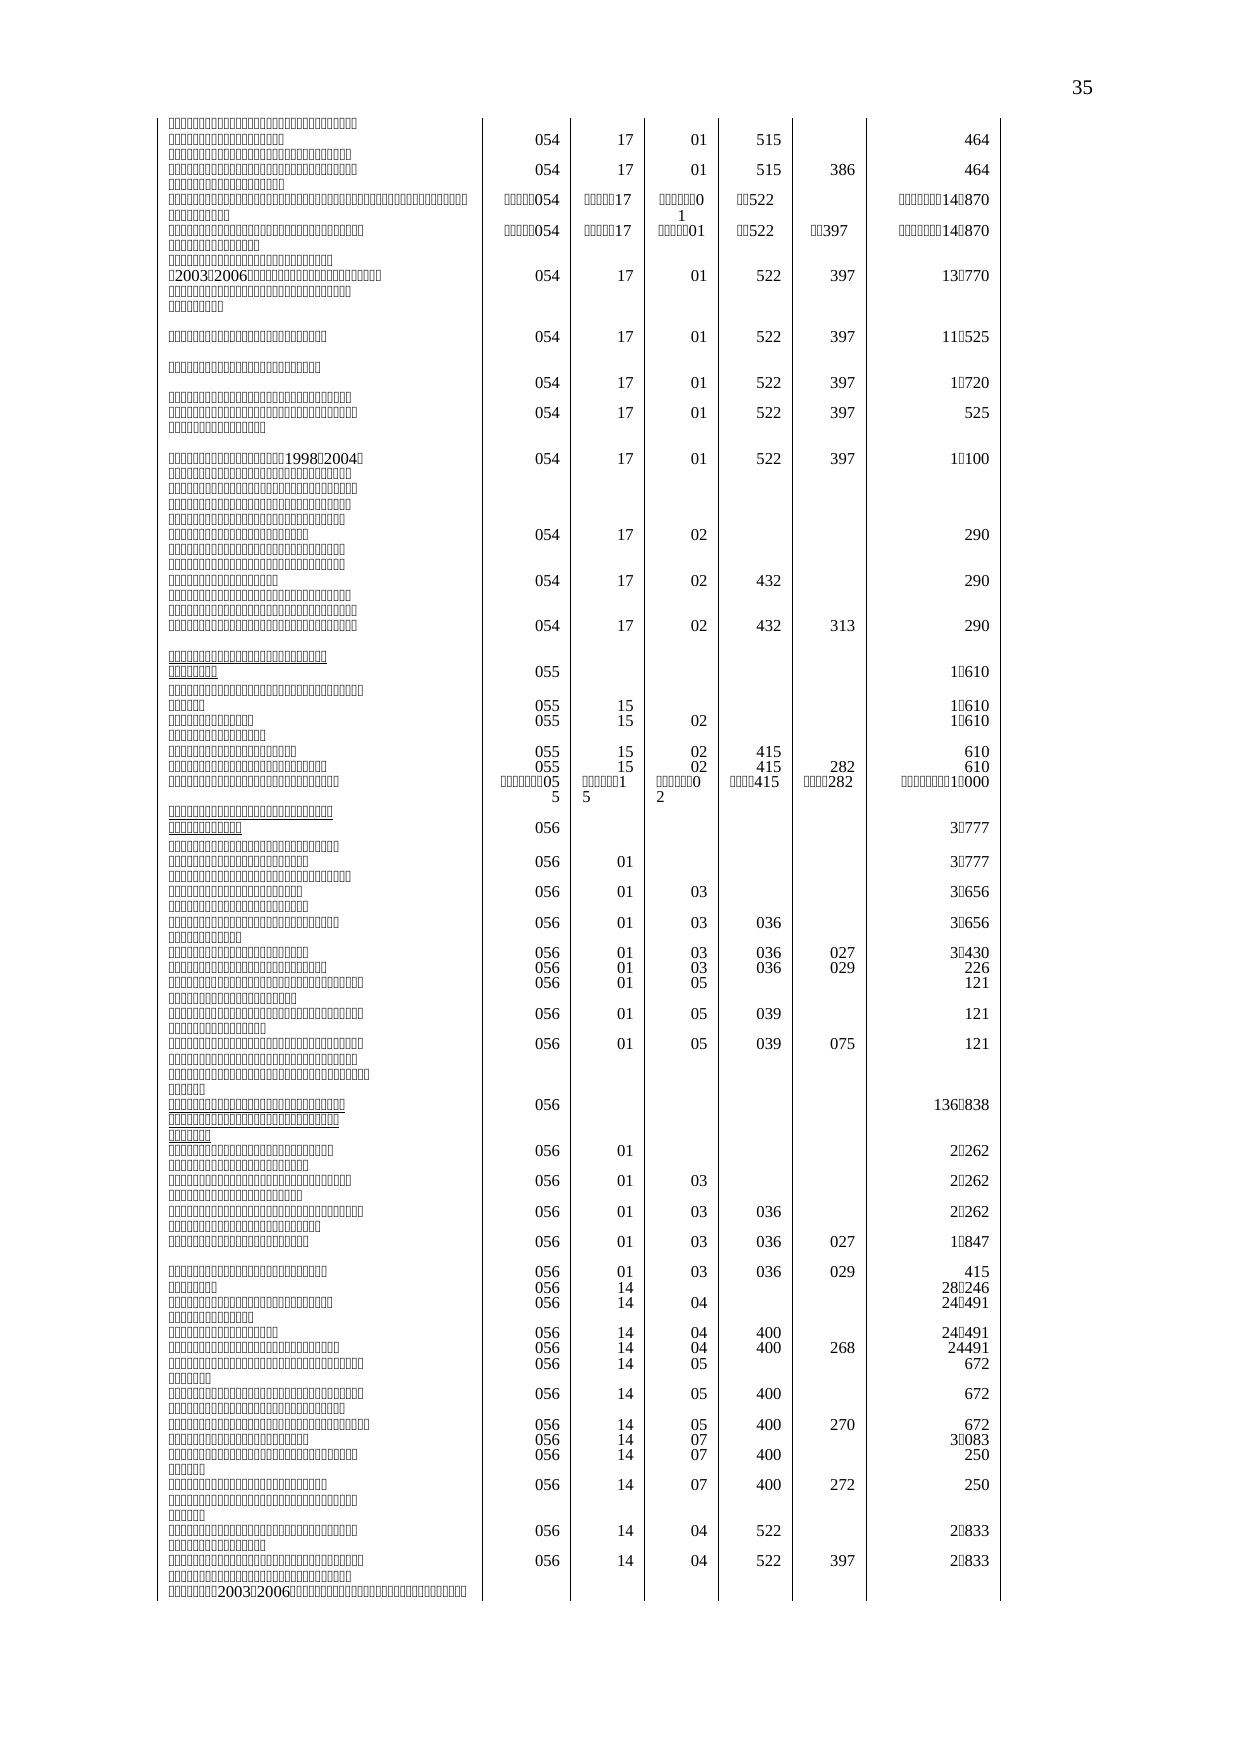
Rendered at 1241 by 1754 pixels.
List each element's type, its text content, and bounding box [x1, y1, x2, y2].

table_cell  [867, 1388, 1000, 1403]
table_cell  [158, 1342, 482, 1357]
table_cell  [719, 316, 792, 361]
table_cell  [867, 1312, 1000, 1342]
table_cell  [867, 590, 1000, 650]
table_cell  [483, 977, 570, 1008]
table_cell  [483, 1038, 570, 1099]
table_cell  [719, 544, 792, 589]
table_cell  [867, 715, 1000, 730]
table_cell  [483, 361, 570, 392]
table_cell  [571, 1038, 644, 1099]
table_cell  [571, 977, 644, 1008]
table_cell  [719, 392, 792, 453]
table_cell  [571, 1555, 644, 1601]
table_cell  [867, 1099, 1000, 1144]
table_cell  [571, 776, 644, 806]
table_cell  [793, 1342, 866, 1357]
table_cell  [719, 947, 792, 962]
table_cell     [158, 1038, 482, 1099]
table_cell  [793, 1479, 866, 1525]
table_cell  [158, 715, 482, 730]
table_cell [719, 1281, 792, 1297]
table_cell  [793, 1236, 866, 1266]
table_cell [793, 977, 866, 1008]
table_cell [793, 730, 866, 761]
table_cell  [867, 316, 1000, 361]
table_cell  [158, 1236, 482, 1266]
table_cell [793, 1312, 866, 1342]
table_cell  [645, 225, 718, 255]
table_cell  [483, 1312, 570, 1342]
table_cell [719, 871, 792, 901]
table_cell  [719, 149, 792, 194]
table_cell  [719, 776, 792, 806]
table_cell  [867, 1555, 1000, 1601]
table_cell  [793, 255, 866, 316]
table_cell  [571, 1297, 644, 1312]
table_cell  [571, 361, 644, 392]
table_cell [645, 685, 718, 715]
table_cell  [719, 730, 792, 761]
table_cell  [719, 194, 792, 224]
table_cell  [483, 316, 570, 361]
table_cell  [719, 1342, 792, 1357]
table_cell  [719, 225, 792, 255]
table_cell  [793, 776, 866, 806]
table_cell  [645, 1525, 718, 1555]
table_cell [645, 650, 718, 684]
table_cell  [483, 1388, 570, 1403]
table_cell  [793, 361, 866, 392]
table_cell  [158, 776, 482, 806]
table_cell  [483, 1434, 570, 1449]
table_cell  [571, 1479, 644, 1525]
table_cell   [158, 225, 482, 255]
table_cell  [158, 1388, 482, 1403]
table_cell  [483, 1525, 570, 1555]
table_cell  [483, 1555, 570, 1601]
table_cell [793, 715, 866, 730]
table_cell  [867, 806, 1000, 840]
table_cell [719, 514, 792, 544]
table_cell  [793, 316, 866, 361]
table_cell    [158, 1099, 482, 1144]
table_cell  [645, 1403, 718, 1433]
table_cell  [158, 947, 482, 962]
table_cell  [719, 1236, 792, 1266]
table_cell  [719, 361, 792, 392]
table_cell  [719, 1038, 792, 1099]
table_cell  [483, 715, 570, 730]
table_cell  [645, 1358, 718, 1388]
table_cell [645, 840, 718, 871]
table_cell  [645, 776, 718, 806]
table_cell  [645, 715, 718, 730]
table_cell  [793, 590, 866, 650]
table_cell  [793, 962, 866, 977]
table_cell [719, 685, 792, 715]
table_cell  [645, 1008, 718, 1038]
table_cell [793, 1297, 866, 1312]
table_cell  [483, 1205, 570, 1236]
table_cell  [867, 650, 1000, 684]
table_cell  [719, 1449, 792, 1479]
table_cell  [571, 761, 644, 776]
table_cell  [645, 1266, 718, 1281]
table_cell  [483, 1236, 570, 1266]
table_cell   [158, 118, 482, 148]
table_cell  [719, 1479, 792, 1525]
table_cell [793, 806, 866, 840]
table_cell  [719, 453, 792, 513]
table_cell  [867, 149, 1000, 194]
table_cell  [571, 1281, 644, 1297]
table_cell  [571, 685, 644, 715]
table_cell [793, 650, 866, 684]
table_cell [719, 977, 792, 1008]
table_cell  [793, 1555, 866, 1601]
table_cell  [645, 1205, 718, 1236]
table_cell   [158, 1403, 482, 1433]
table_cell  [645, 901, 718, 947]
table_cell    [158, 1555, 482, 1601]
table_cell  [719, 1525, 792, 1555]
table_cell [793, 1281, 866, 1297]
table_cell  [867, 730, 1000, 761]
table_cell  [719, 1388, 792, 1403]
table_cell [645, 1099, 718, 1144]
table_cell [793, 1099, 866, 1144]
table_cell  [483, 901, 570, 947]
table_cell  [719, 1205, 792, 1236]
table_cell [719, 1434, 792, 1449]
table_cell    [158, 1479, 482, 1525]
table_cell  [867, 1449, 1000, 1479]
table_cell    [158, 544, 482, 589]
table_cell  [867, 962, 1000, 977]
table_cell [719, 1145, 792, 1175]
table_cell  [793, 453, 866, 513]
table_cell  [158, 361, 482, 392]
table_cell  [571, 194, 644, 224]
table_cell  [571, 1266, 644, 1281]
table_cell  [571, 1312, 644, 1342]
table_cell  [483, 514, 570, 544]
table_cell  [571, 947, 644, 962]
table_cell  [867, 1236, 1000, 1266]
table_cell  [867, 1342, 1000, 1357]
table_cell   [158, 871, 482, 901]
table_cell  [645, 544, 718, 589]
table_cell  [571, 1205, 644, 1236]
table_cell  [867, 514, 1000, 544]
table_cell  [571, 1175, 644, 1205]
table_cell  [867, 1358, 1000, 1388]
table_cell  [483, 1342, 570, 1357]
table_cell  [158, 1266, 482, 1281]
table_cell  [867, 1479, 1000, 1525]
table_cell  [158, 1434, 482, 1449]
table_cell     [158, 255, 482, 316]
table_cell  [158, 194, 482, 224]
table_cell  [645, 149, 718, 194]
table_cell  [571, 715, 644, 730]
table_cell  [645, 730, 718, 761]
table_cell  [719, 962, 792, 977]
table_cell  [867, 453, 1000, 513]
table_cell  [867, 1281, 1000, 1297]
table_cell  [867, 761, 1000, 776]
table_cell    [158, 590, 482, 650]
table_cell [645, 1145, 718, 1175]
table_cell [719, 840, 792, 871]
table_cell  [571, 118, 644, 148]
table_cell  [793, 1403, 866, 1433]
table_cell   [158, 1205, 482, 1236]
table_cell  [867, 1008, 1000, 1038]
table_cell  [867, 255, 1000, 316]
table_cell  [867, 392, 1000, 453]
table_cell  [645, 871, 718, 901]
table_cell  [158, 1281, 482, 1297]
table_cell  [483, 730, 570, 761]
table_cell  [571, 1236, 644, 1266]
table_cell  [571, 962, 644, 977]
table_cell  [867, 544, 1000, 589]
table_cell  [571, 1449, 644, 1479]
table_cell [719, 806, 792, 840]
table_cell  [571, 901, 644, 947]
table_cell  [645, 194, 718, 224]
table_cell  [645, 1449, 718, 1479]
table_cell  [867, 361, 1000, 392]
table_cell [645, 806, 718, 840]
table_cell [793, 1145, 866, 1175]
table_cell [793, 871, 866, 901]
table_cell   [158, 1525, 482, 1555]
table_cell [793, 1008, 866, 1038]
table_cell  [719, 1555, 792, 1601]
table_cell  [867, 776, 1000, 806]
table_cell  [483, 1479, 570, 1525]
table_cell   [158, 1145, 482, 1175]
table_cell [793, 544, 866, 589]
table_cell  [483, 392, 570, 453]
table_cell  [571, 255, 644, 316]
table_cell   [158, 1358, 482, 1388]
table_cell  [483, 962, 570, 977]
table_cell  [571, 1145, 644, 1175]
table_cell    [158, 392, 482, 453]
table_cell [793, 194, 866, 224]
table_cell  [867, 871, 1000, 901]
table_cell   [158, 1312, 482, 1342]
table_cell   [158, 977, 482, 1008]
table_cell  [483, 871, 570, 901]
table_cell  [483, 1175, 570, 1205]
table_cell  [571, 1403, 644, 1433]
table_cell  [645, 514, 718, 544]
table_cell  [571, 149, 644, 194]
table_cell  [867, 1434, 1000, 1449]
table_cell  [571, 871, 644, 901]
table_cell  [645, 392, 718, 453]
table_cell [719, 715, 792, 730]
table_cell  [571, 1342, 644, 1357]
table_cell  [719, 590, 792, 650]
table_cell [571, 650, 644, 684]
table_cell [793, 1358, 866, 1388]
table_cell  [867, 1403, 1000, 1433]
table_cell  [571, 514, 644, 544]
table_cell [793, 1388, 866, 1403]
table_cell  [645, 1175, 718, 1205]
table_cell   [158, 840, 482, 871]
table_cell   [158, 1008, 482, 1038]
table_cell  [645, 962, 718, 977]
table_cell   [158, 1449, 482, 1479]
table_cell  [719, 901, 792, 947]
table_cell  [483, 255, 570, 316]
table_cell  [571, 1434, 644, 1449]
table_cell  [483, 947, 570, 962]
table_cell [793, 1525, 866, 1555]
table_cell [719, 1099, 792, 1144]
table_cell  [645, 1038, 718, 1099]
table_cell  [645, 590, 718, 650]
table_cell  [867, 225, 1000, 255]
table_cell  [158, 962, 482, 977]
table_cell [793, 685, 866, 715]
table_cell  [867, 685, 1000, 715]
table_cell  [483, 685, 570, 715]
table_cell  [719, 761, 792, 776]
table_cell  [867, 1205, 1000, 1236]
table_cell  [645, 1236, 718, 1266]
table_cell [793, 901, 866, 947]
table_cell  [719, 255, 792, 316]
table_cell    [158, 901, 482, 947]
table_cell [793, 1434, 866, 1449]
table_cell  [483, 544, 570, 589]
table_cell  [867, 1145, 1000, 1175]
table_cell  [719, 1403, 792, 1433]
table_cell   [158, 685, 482, 715]
table_cell  [483, 453, 570, 513]
table_cell  [483, 806, 570, 840]
table_cell  [158, 761, 482, 776]
table_cell  [867, 1266, 1000, 1281]
table_cell  [867, 977, 1000, 1008]
table_cell  [571, 840, 644, 871]
table_cell  [571, 590, 644, 650]
table_cell  [645, 1297, 718, 1312]
table_cell  [483, 118, 570, 148]
table_cell  [645, 118, 718, 148]
table_cell  [483, 1297, 570, 1312]
table_cell  [719, 1266, 792, 1281]
table_cell  [158, 316, 482, 361]
table_cell  [867, 1175, 1000, 1205]
table_cell  [719, 1008, 792, 1038]
table_cell  [483, 590, 570, 650]
table_cell [793, 1449, 866, 1479]
table_cell  [483, 225, 570, 255]
table_cell  [645, 316, 718, 361]
table_cell [793, 1175, 866, 1205]
table_cell  [571, 1358, 644, 1388]
table_cell   [158, 1175, 482, 1205]
table_cell  [571, 730, 644, 761]
table_cell  [483, 1281, 570, 1297]
table_cell [793, 514, 866, 544]
table_cell  [645, 255, 718, 316]
table_cell  [483, 149, 570, 194]
table_cell  [483, 1008, 570, 1038]
table_cell [719, 1358, 792, 1388]
table_cell  [645, 947, 718, 962]
table_cell  [867, 194, 1000, 224]
table_cell  [571, 392, 644, 453]
table_cell  [483, 1358, 570, 1388]
table_cell [793, 118, 866, 148]
table_cell  [645, 977, 718, 1008]
table_cell [793, 840, 866, 871]
table_cell  [793, 225, 866, 255]
table_cell [719, 1175, 792, 1205]
table_cell  [483, 1403, 570, 1433]
table_cell  [645, 761, 718, 776]
table_cell  [571, 225, 644, 255]
table_cell  [571, 1388, 644, 1403]
table_cell  [483, 776, 570, 806]
table_cell  [719, 118, 792, 148]
table_cell  [571, 316, 644, 361]
table_cell [645, 1281, 718, 1297]
table_cell  [645, 361, 718, 392]
table_cell  [867, 1297, 1000, 1312]
table_cell [571, 1099, 644, 1144]
table_cell  [793, 392, 866, 453]
table_cell  [867, 118, 1000, 148]
table_cell  [645, 453, 718, 513]
table_cell  [645, 1312, 718, 1342]
table_cell  [483, 1266, 570, 1281]
table_cell   [158, 730, 482, 761]
table_cell  [645, 1434, 718, 1449]
table_cell  [483, 840, 570, 871]
table_cell  [571, 453, 644, 513]
table_cell  [483, 1099, 570, 1144]
table_cell  [793, 947, 866, 962]
table_cell   [158, 650, 482, 684]
table_cell   [158, 806, 482, 840]
table_cell  [483, 1145, 570, 1175]
table_cell  [571, 1525, 644, 1555]
table_cell  [483, 194, 570, 224]
table_cell [571, 806, 644, 840]
table_cell  [483, 1449, 570, 1479]
table_cell  [867, 1038, 1000, 1099]
table_cell  [571, 1008, 644, 1038]
table_cell  [483, 761, 570, 776]
table_cell  [793, 1266, 866, 1281]
table_cell  [645, 1555, 718, 1601]
table_cell  [571, 544, 644, 589]
table_cell  [793, 1038, 866, 1099]
table_cell  [483, 650, 570, 684]
table_cell  [793, 761, 866, 776]
table_cell  [645, 1342, 718, 1357]
table_cell  [719, 1312, 792, 1342]
table_cell     [158, 453, 482, 513]
table_cell  [867, 947, 1000, 962]
table_cell    [158, 149, 482, 194]
table_cell [793, 1205, 866, 1236]
table_cell  [645, 1388, 718, 1403]
table_cell  [645, 1479, 718, 1525]
table_cell  [867, 1525, 1000, 1555]
table_cell  [158, 1297, 482, 1312]
table_cell  [793, 149, 866, 194]
table_cell [719, 650, 792, 684]
table_cell  [867, 901, 1000, 947]
table_cell [719, 1297, 792, 1312]
table_cell   [158, 514, 482, 544]
table_cell  [867, 840, 1000, 871]
